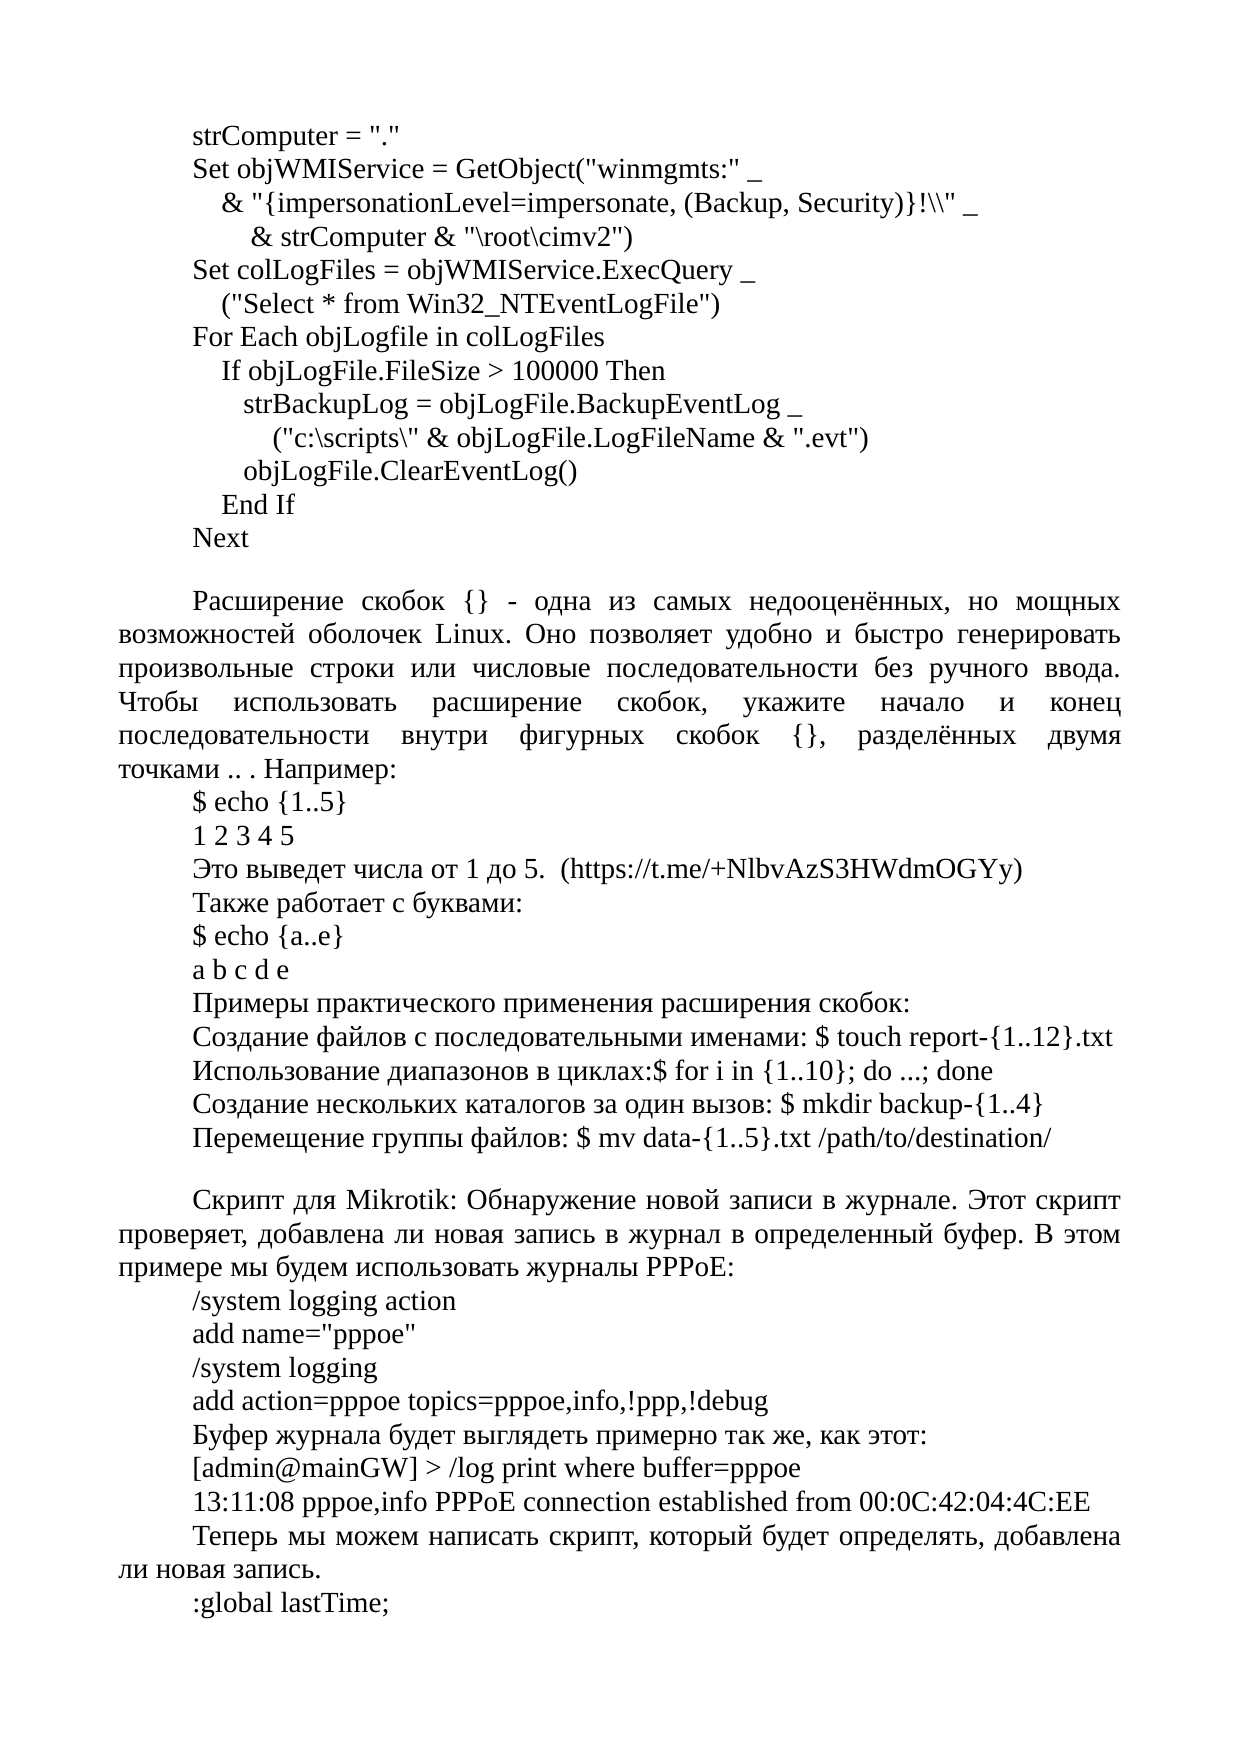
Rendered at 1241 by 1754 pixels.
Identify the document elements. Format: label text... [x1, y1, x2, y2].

text add action=pppoe topics=pppoe,info,!ppp,!debug [118, 1383, 1122, 1417]
text Примеры практического применения расширения скобок: [118, 986, 1122, 1019]
text Создание файлов с последовательными именами: $ touch report-{1..12}.txt [118, 1019, 1122, 1053]
text $ echo {a..e} [118, 918, 1122, 952]
text $ echo {1..5} [118, 784, 1122, 818]
text Создание нескольких каталогов за один вызов: $ mkdir backup-{1..4} [118, 1086, 1122, 1120]
text /system logging [118, 1350, 1122, 1383]
text ("Select * from Win32_NTEventLogFile") [118, 286, 1122, 319]
text Буфер журнала будет выглядеть примерно так же, как этот: [118, 1417, 1122, 1451]
text Расширение скобок {} - одна из самых недооценённых, но мощных возможностей оболочек Linux. Оно позволяет удобно и быстро генерировать произвольные строки или числовые последовательности без ручного ввода. Чтобы использовать расширение скобок, укажите начало и конец последовательности внутри фигурных скобок {}, разделённых двумя точками .. . Например: [118, 583, 1122, 784]
text End If [118, 487, 1122, 521]
text strComputer = "." [118, 118, 1122, 152]
text If objLogFile.FileSize > 100000 Then [118, 353, 1122, 386]
text ("c:\scripts\" & objLogFile.LogFileName & ".evt") [118, 420, 1122, 453]
text Next [118, 521, 1122, 554]
text /system logging action [118, 1283, 1122, 1316]
text add name="pppoe" [118, 1316, 1122, 1350]
text Set colLogFiles = objWMIService.ExecQuery _ [118, 252, 1122, 286]
text Теперь мы можем написать скрипт, который будет определять, добавлена ли новая запись. [118, 1518, 1122, 1585]
text Это выведет числа от 1 до 5. (https://t.me/+NlbvAzS3HWdmOGYy) [118, 851, 1122, 885]
text 1 2 3 4 5 [118, 818, 1122, 851]
text objLogFile.ClearEventLog() [118, 453, 1122, 487]
text Set objWMIService = GetObject("winmgmts:" _ [118, 152, 1122, 185]
text Скрипт для Mikrotik: Обнаружение новой записи в журнале. Этот скрипт проверяет, добавлена ли новая запись в журнал в определенный буфер. В этом примере мы будем использовать журналы PPPoE: [118, 1182, 1122, 1283]
text & "{impersonationLevel=impersonate, (Backup, Security)}!\\" _ [118, 185, 1122, 219]
text For Each objLogfile in colLogFiles [118, 319, 1122, 353]
text [admin@mainGW] > /log print where buffer=pppoe [118, 1451, 1122, 1484]
text Также работает с буквами: [118, 885, 1122, 918]
text a b c d e [118, 952, 1122, 986]
text & strComputer & "\root\cimv2") [118, 219, 1122, 252]
text strBackupLog = objLogFile.BackupEventLog _ [118, 386, 1122, 420]
text :global lastTime; [118, 1585, 1122, 1618]
text Использование диапазонов в циклах:$ for i in {1..10}; do ...; done [118, 1053, 1122, 1086]
text Перемещение группы файлов: $ mv data-{1..5}.txt /path/to/destination/ [118, 1120, 1122, 1153]
text 13:11:08 pppoe,info PPPoE connection established from 00:0C:42:04:4C:EE [118, 1484, 1122, 1518]
